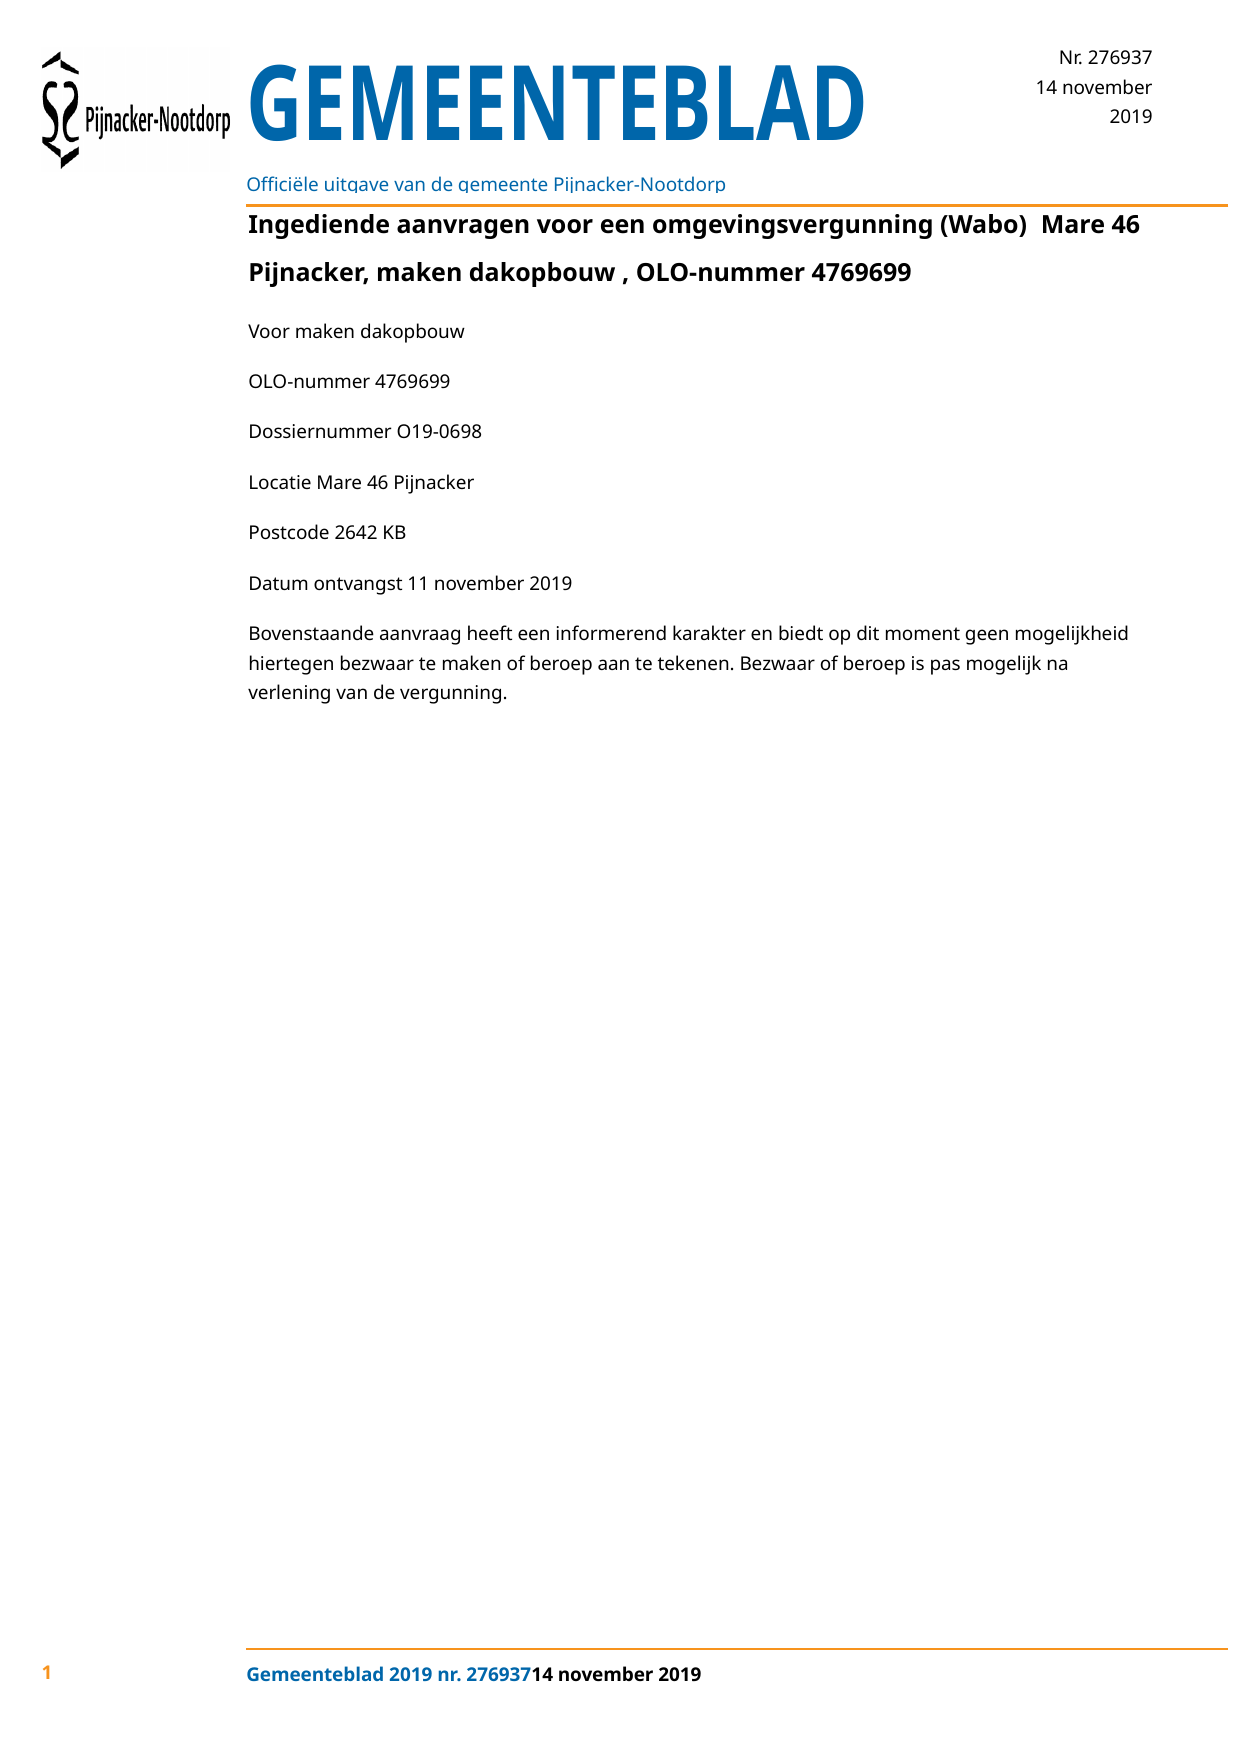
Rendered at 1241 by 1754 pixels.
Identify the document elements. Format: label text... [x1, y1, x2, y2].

text Postcode 2642 KB [248, 519, 1152, 545]
picture [41, 47, 231, 172]
text Voor maken dakopbouw [248, 318, 1152, 344]
text OLO-nummer 4769699 [248, 368, 1152, 394]
text Datum ontvangst 11 november 2019 [248, 570, 1152, 596]
text Dossiernummer O19-0698 [248, 419, 1152, 444]
text Bovenstaande aanvraag heeft een informerend karakter en biedt op dit moment geen mogelijkheid hiertegen bezwaar te maken of beroep aan te tekenen. Bezwaar of beroep is pas mogelijk na verlening van de vergunning. [248, 620, 1152, 705]
text Ingediende aanvragen voor een omgevingsvergunning (Wabo) Mare 46 Pijnacker, maken dakopbouw , OLO-nummer 4769699 [248, 207, 1152, 288]
text Locatie Mare 46 Pijnacker [248, 469, 1152, 495]
